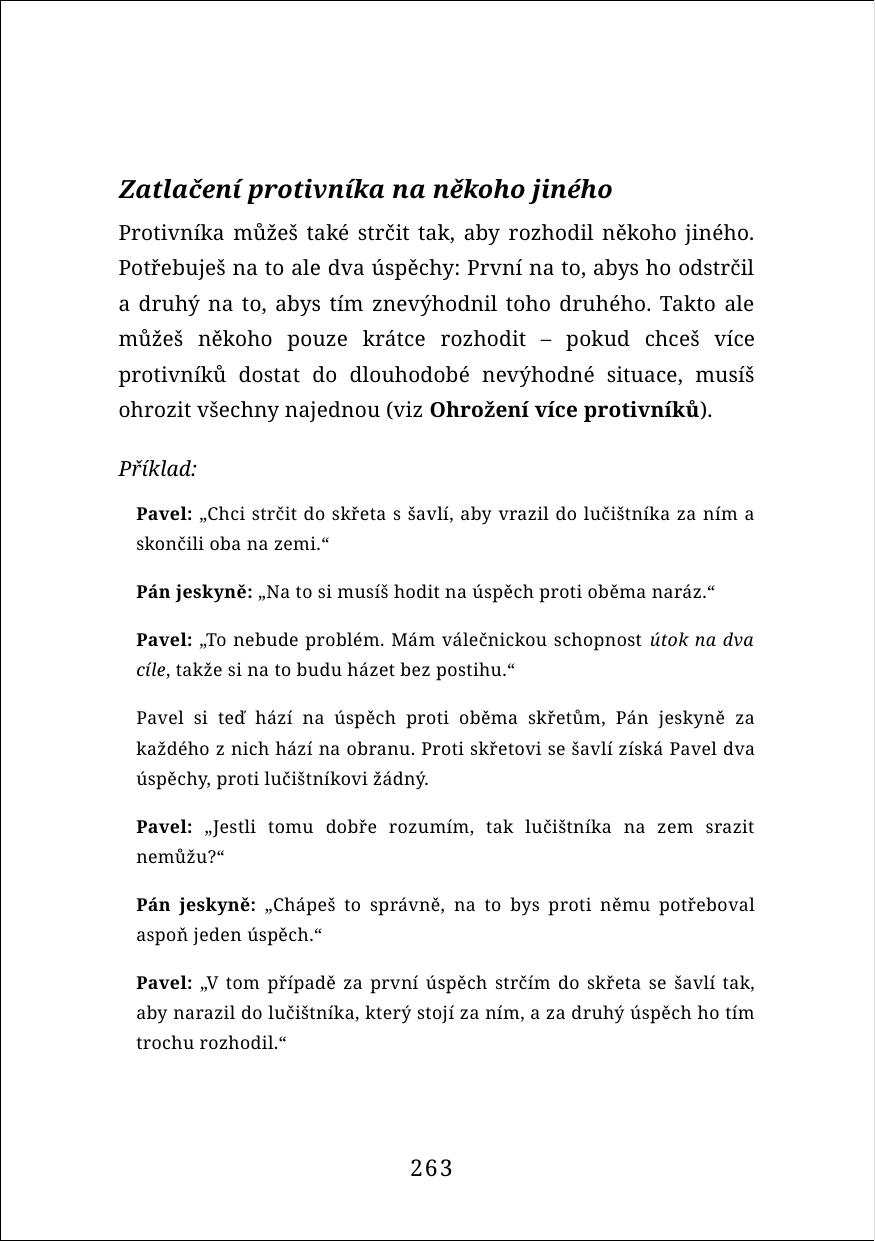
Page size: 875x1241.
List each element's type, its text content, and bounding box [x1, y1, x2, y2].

subtitle Zatlačení protivníka na někoho jiného [118, 172, 756, 206]
text Pavel: „Jestli tomu dobře rozumím, tak lučištníka na zem srazit nemůžu?“ [136, 814, 756, 868]
text Pán jeskyně: „Na to si musíš hodit na úspěch proti oběma naráz.“ [136, 580, 756, 604]
text Pán jeskyně: „Chápeš to správně, na to bys proti němu potřeboval aspoň jeden úspěch.“ [136, 892, 756, 947]
text Pavel: „Chci strčit do skřeta s šavlí, aby vrazil do lučištníka za ním a skončili oba na zemi.“ [136, 502, 756, 556]
text Pavel: „To nebude problém. Mám válečnickou schopnost útok na dva cíle, takže si na to budu házet bez postihu.“ [136, 628, 756, 682]
text Příklad: [118, 454, 756, 483]
text Pavel si teď hází na úspěch proti oběma skřetům, Pán jeskyně za každého z nich hází na obranu. Proti skřetovi se šavlí získá Pavel dva úspěchy, proti lučištníkovi žádný. [136, 706, 756, 790]
text Pavel: „V tom případě za první úspěch strčím do skřeta se šavlí tak, aby narazil do lučištníka, který stojí za ním, a za druhý úspěch ho tím trochu rozhodil.“ [136, 970, 756, 1055]
text Protivníka můžeš také strčit tak, aby rozhodil někoho jiného. Potřebuješ na to ale dva úspěchy: První na to, abys ho odstrčil a druhý na to, abys tím znevýhodnil toho druhého. Takto ale můžeš někoho pouze krátce rozhodit – pokud chceš více protivníků dostat do dlouhodobé nevýhodné situace, musíš ohrozit všechny najednou (viz Ohrožení více protivníků). [118, 218, 756, 424]
